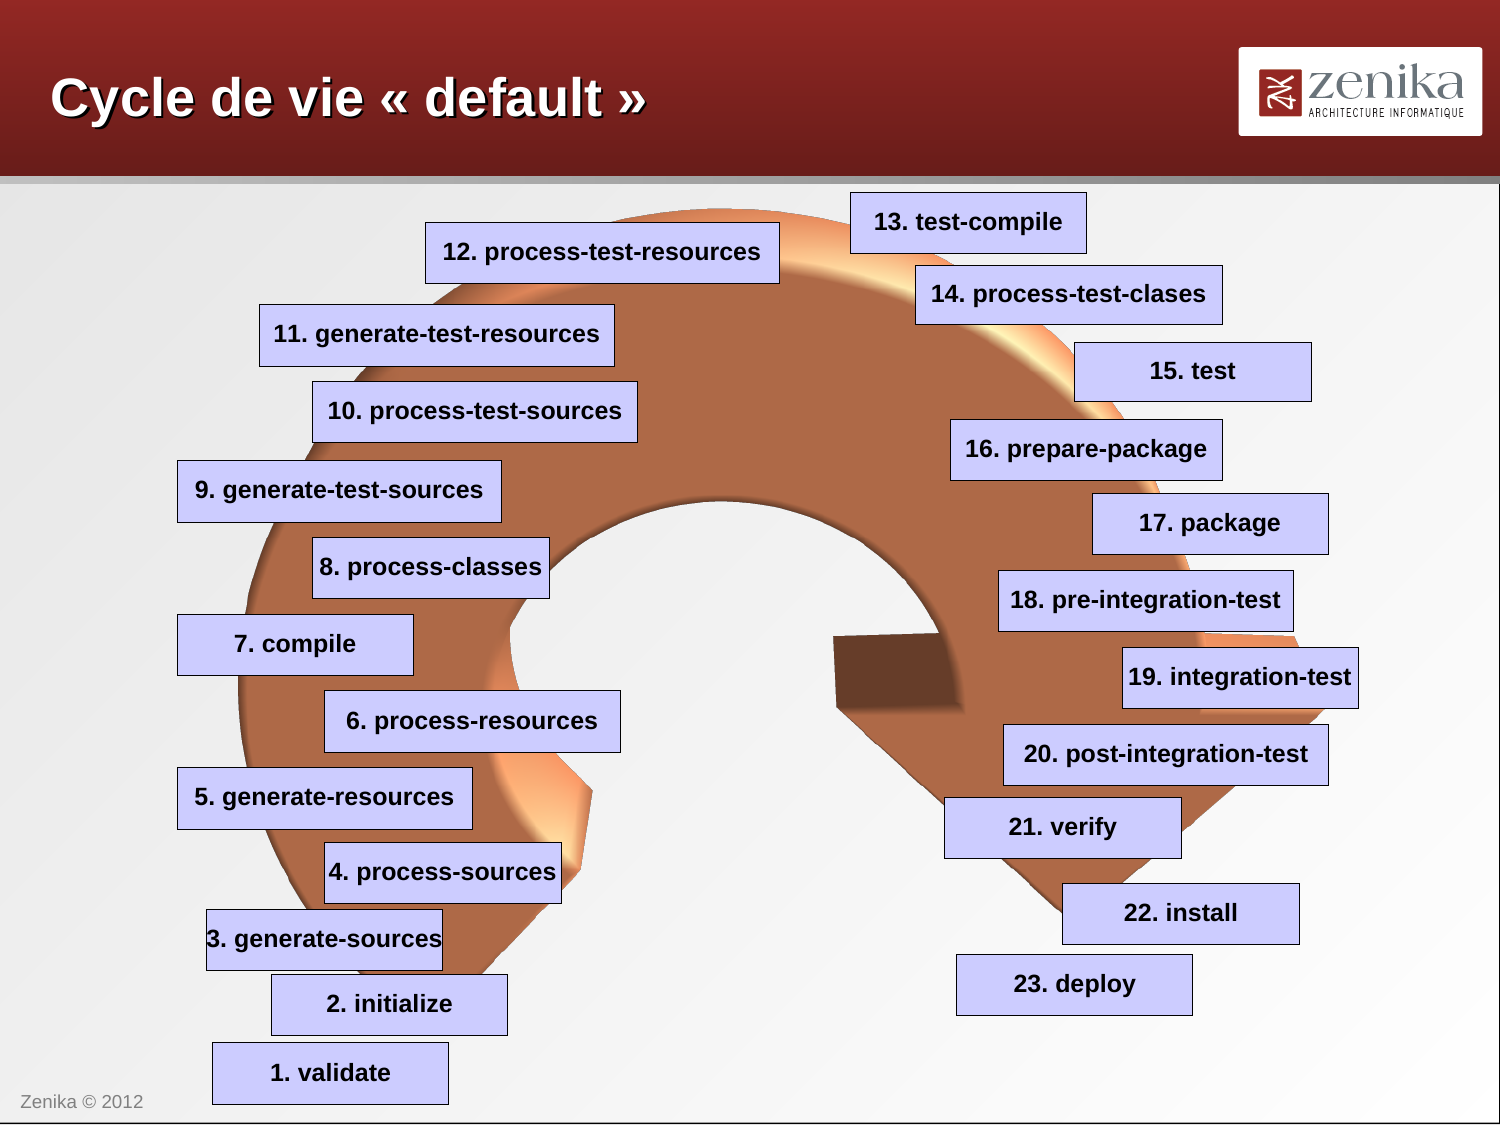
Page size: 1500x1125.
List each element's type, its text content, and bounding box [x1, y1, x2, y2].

text_box 4. process-sources [324, 842, 562, 904]
text_box 12. process-test-resources [425, 222, 780, 284]
text_box 3. generate-sources [206, 909, 443, 971]
text_box 7. compile [177, 614, 414, 676]
text_box 5. generate-resources [177, 767, 473, 830]
text_box 17. package [1092, 493, 1329, 555]
text_box 2. initialize [271, 974, 508, 1036]
picture [1257, 58, 1464, 125]
text_box 8. process-classes [312, 537, 550, 599]
title Cycle de vie « default » [50, 15, 1206, 180]
text_box 21. verify [944, 797, 1182, 859]
text_box 20. post-integration-test [1003, 724, 1329, 786]
text_box 19. integration-test [1122, 647, 1359, 709]
text_box 23. deploy [956, 954, 1193, 1016]
text_box 10. process-test-sources [312, 381, 638, 443]
text_box 15. test [1074, 342, 1312, 402]
text_box 18. pre-integration-test [998, 570, 1294, 632]
text_box 22. install [1062, 883, 1300, 945]
text_box 9. generate-test-sources [177, 460, 502, 523]
text_box 1. validate [212, 1042, 449, 1105]
text_box 6. process-resources [324, 690, 621, 753]
text_box 16. prepare-package [950, 419, 1223, 481]
text_box 13. test-compile [850, 192, 1087, 254]
text_box 14. process-test-clases [915, 265, 1223, 325]
text_box 11. generate-test-resources [259, 304, 615, 367]
